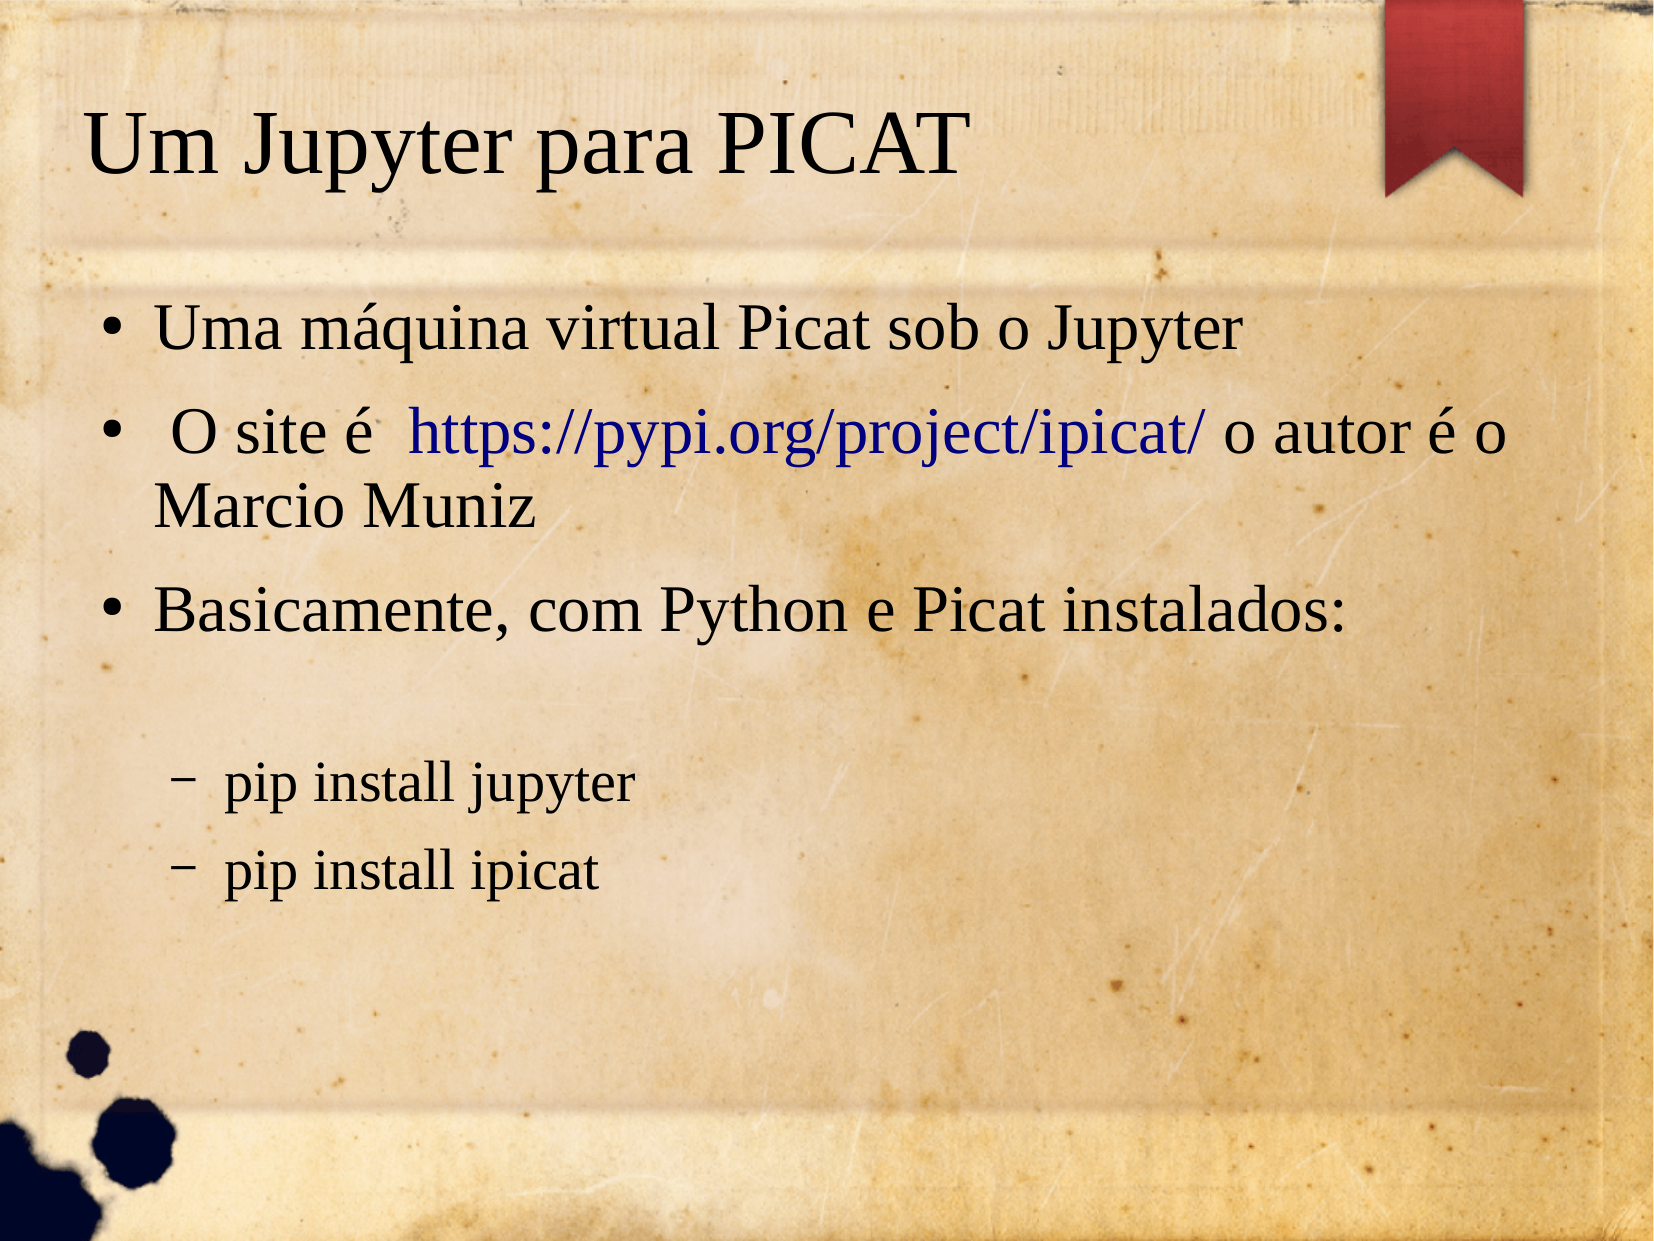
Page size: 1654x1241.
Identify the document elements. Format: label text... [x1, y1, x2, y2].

title Um Jupyter para PICAT [82, 49, 1347, 237]
picture [0, 0, 1654, 1241]
list Uma máquina virtual Picat sob o Jupyter O site é https://pypi.org/project/ipicat/ o autor é o Marcio Muniz Basicamente, com Python e Picat instalados: pip install jupyter pip install ipicat [82, 290, 1538, 1010]
